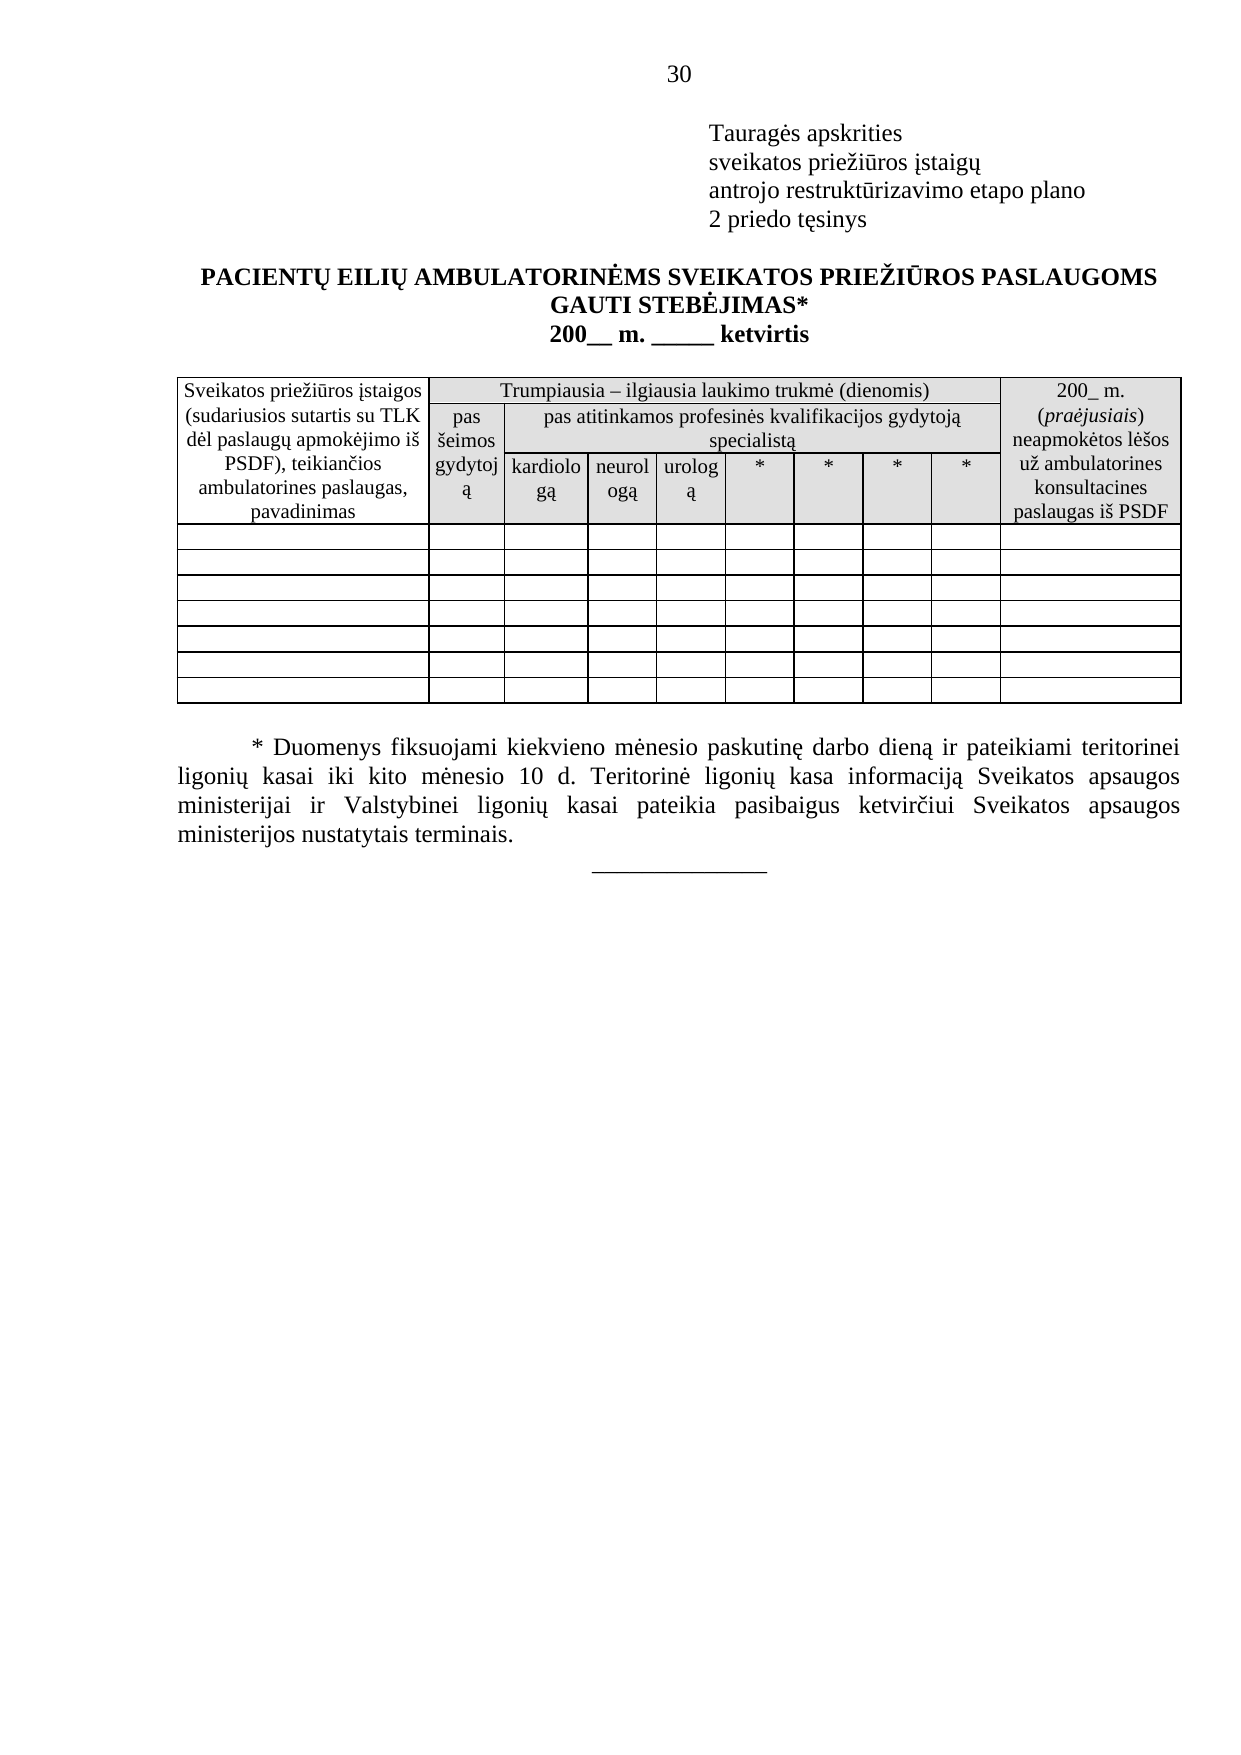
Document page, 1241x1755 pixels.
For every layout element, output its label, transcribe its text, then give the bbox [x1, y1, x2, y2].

table_cell [657, 653, 661, 677]
table_cell [657, 576, 661, 600]
table_cell [996, 627, 1000, 651]
table_cell [500, 678, 504, 702]
table_cell [927, 576, 931, 600]
table_cell [652, 601, 656, 625]
table_cell [1001, 576, 1005, 600]
table_cell [996, 678, 1000, 702]
table_cell [424, 576, 428, 600]
table_header 200_ m. (praėjusiais) neapmokėtos lėšos už ambulatorines konsultacines paslaugas iš PSDF [1001, 378, 1180, 523]
table_cell [1001, 627, 1005, 651]
table_cell [657, 550, 661, 574]
table_cell [996, 576, 1000, 600]
table_cell * [726, 454, 793, 523]
table_cell [1001, 550, 1005, 574]
text sveikatos priežiūros įstaigų [177, 147, 1176, 176]
table_cell neurologą [589, 454, 656, 523]
table_cell [652, 576, 656, 600]
table_cell [927, 678, 931, 702]
table_cell [721, 576, 725, 600]
table_cell [1001, 525, 1005, 548]
table_cell [1001, 678, 1005, 702]
table_cell kardiologą [505, 454, 587, 523]
table_cell [721, 550, 725, 574]
table_cell [721, 678, 725, 702]
table_cell [657, 601, 661, 625]
text 200__ m. _____ ketvirtis [177, 319, 1181, 348]
table_cell [652, 653, 656, 677]
text * Duomenys fiksuojami kiekvieno mėnesio paskutinę darbo dieną ir pateikiami teritorinei ligonių kasai iki kito mėnesio 10 d. Teritorinė ligonių kasa informaciją Sveikatos apsaugos ministerijai ir Valstybinei ligonių kasai pateikia pasibaigus ketvirčiui Sveikatos apsaugos ministerijos nustatytais terminais. [177, 732, 1181, 847]
table_cell [424, 601, 428, 625]
table_cell [657, 627, 661, 651]
table_cell pas šeimos gydytoją [430, 404, 504, 523]
table_cell [657, 525, 661, 548]
table_cell [927, 627, 931, 651]
text ______________ [177, 847, 1181, 876]
table_cell [721, 627, 725, 651]
table_cell [932, 601, 936, 625]
table_cell [652, 678, 656, 702]
table_cell [927, 550, 931, 574]
table_cell [932, 525, 936, 548]
table_cell [1001, 653, 1005, 677]
table_cell [932, 627, 936, 651]
table_cell [932, 678, 936, 702]
table_cell [500, 653, 504, 677]
text Tauragės apskrities [177, 118, 1176, 147]
table_cell [500, 550, 504, 574]
table_cell [424, 627, 428, 651]
text 2 priedo tęsinys [177, 204, 1176, 233]
table_cell [652, 525, 656, 548]
table_cell urologą [657, 454, 725, 523]
table_cell [500, 627, 504, 651]
table_cell [927, 601, 931, 625]
text antrojo restruktūrizavimo etapo plano [177, 176, 1176, 204]
table_cell [927, 653, 931, 677]
table_cell [721, 601, 725, 625]
table_cell [1001, 601, 1005, 625]
table_cell [500, 525, 504, 548]
table_cell [996, 601, 1000, 625]
table_header Trumpiausia – ilgiausia laukimo trukmė (dienomis) [430, 378, 1000, 402]
table_cell [721, 525, 725, 548]
table_cell [657, 678, 661, 702]
table_cell [932, 576, 936, 600]
table_cell * [932, 454, 1000, 523]
table_cell [424, 653, 428, 677]
table_cell * [864, 454, 931, 523]
table_cell [996, 525, 1000, 548]
table_cell [500, 601, 504, 625]
table_cell [932, 653, 936, 677]
table_cell [996, 550, 1000, 574]
table_cell [652, 550, 656, 574]
table_cell [927, 525, 931, 548]
table_cell [721, 653, 725, 677]
table_cell [424, 550, 428, 574]
table_cell [424, 525, 428, 548]
table_cell [500, 576, 504, 600]
table_cell [932, 550, 936, 574]
text PACIENTŲ EILIŲ AMBULATORINĖMS SVEIKATOS PRIEŽIŪROS PASLAUGOMS GAUTI STEBĖJIMAS* [177, 262, 1181, 319]
table_cell [424, 678, 428, 702]
table_cell pas atitinkamos profesinės kvalifikacijos gydytoją specialistą [505, 404, 1000, 452]
table_cell [652, 627, 656, 651]
table_cell * [795, 454, 862, 523]
table_cell [996, 653, 1000, 677]
